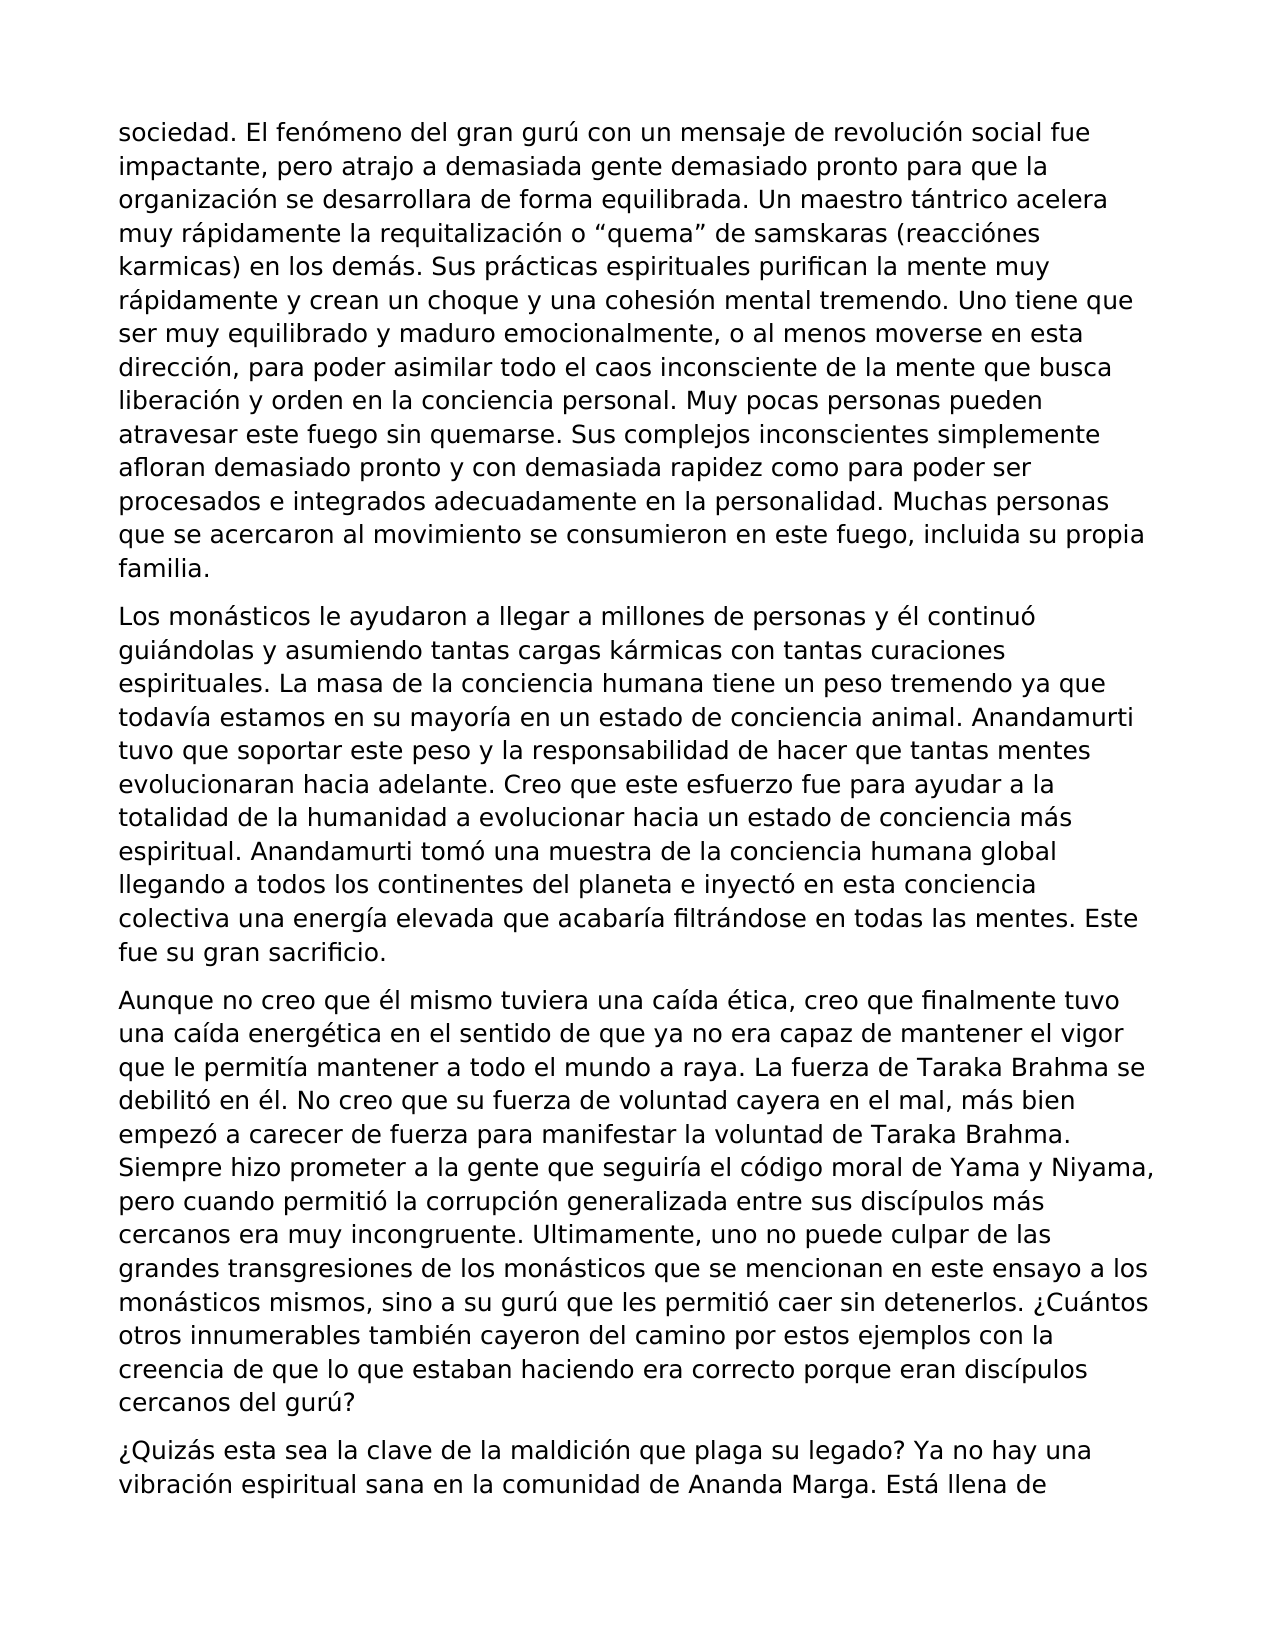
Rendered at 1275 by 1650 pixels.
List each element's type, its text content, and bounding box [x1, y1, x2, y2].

text Los monásticos le ayudaron a llegar a millones de personas y él continuó guiándolas y asumiendo tantas cargas kármicas con tantas curaciones espirituales. La masa de la conciencia humana tiene un peso tremendo ya que todavía estamos en su mayoría en un estado de conciencia animal. Anandamurti tuvo que soportar este peso y la responsabilidad de hacer que tantas mentes evolucionaran hacia adelante. Creo que este esfuerzo fue para ayudar a la totalidad de la humanidad a evolucionar hacia un estado de conciencia más espiritual. Anandamurti tomó una muestra de la conciencia humana global llegando a todos los continentes del planeta e inyectó en esta conciencia colectiva una energía elevada que acabaría filtrándose en todas las mentes. Este fue su gran sacrificio. [118, 602, 1157, 967]
text Aunque no creo que él mismo tuviera una caída ética, creo que finalmente tuvo una caída energética en el sentido de que ya no era capaz de mantener el vigor que le permitía mantener a todo el mundo a raya. La fuerza de Taraka Brahma se debilitó en él. No creo que su fuerza de voluntad cayera en el mal, más bien empezó a carecer de fuerza para manifestar la voluntad de Taraka Brahma. Siempre hizo prometer a la gente que seguiría el código moral de Yama y Niyama, pero cuando permitió la corrupción generalizada entre sus discípulos más cercanos era muy incongruente. Ultimamente, uno no puede culpar de las grandes transgresiones de los monásticos que se mencionan en este ensayo a los monásticos mismos, sino a su gurú que les permitió caer sin detenerlos. ¿Cuántos otros innumerables también cayeron del camino por estos ejemplos con la creencia de que lo que estaban haciendo era correcto porque eran discípulos cercanos del gurú? [118, 986, 1157, 1417]
text sociedad. El fenómeno del gran gurú con un mensaje de revolución social fue impactante, pero atrajo a demasiada gente demasiado pronto para que la organización se desarrollara de forma equilibrada. Un maestro tántrico acelera muy rápidamente la requitalización o “quema” de samskaras (reacciónes karmicas) en los demás. Sus prácticas espirituales purifican la mente muy rápidamente y crean un choque y una cohesión mental tremendo. Uno tiene que ser muy equilibrado y maduro emocionalmente, o al menos moverse en esta dirección, para poder asimilar todo el caos inconsciente de la mente que busca liberación y orden en la conciencia personal. Muy pocas personas pueden atravesar este fuego sin quemarse. Sus complejos inconscientes simplemente afloran demasiado pronto y con demasiada rapidez como para poder ser procesados e integrados adecuadamente en la personalidad. Muchas personas que se acercaron al movimiento se consumieron en este fuego, incluida su propia familia. [118, 118, 1157, 583]
text ¿Quizás esta sea la clave de la maldición que plaga su legado? Ya no hay una vibración espiritual sana en la comunidad de Ananda Marga. Está llena de [118, 1436, 1157, 1499]
